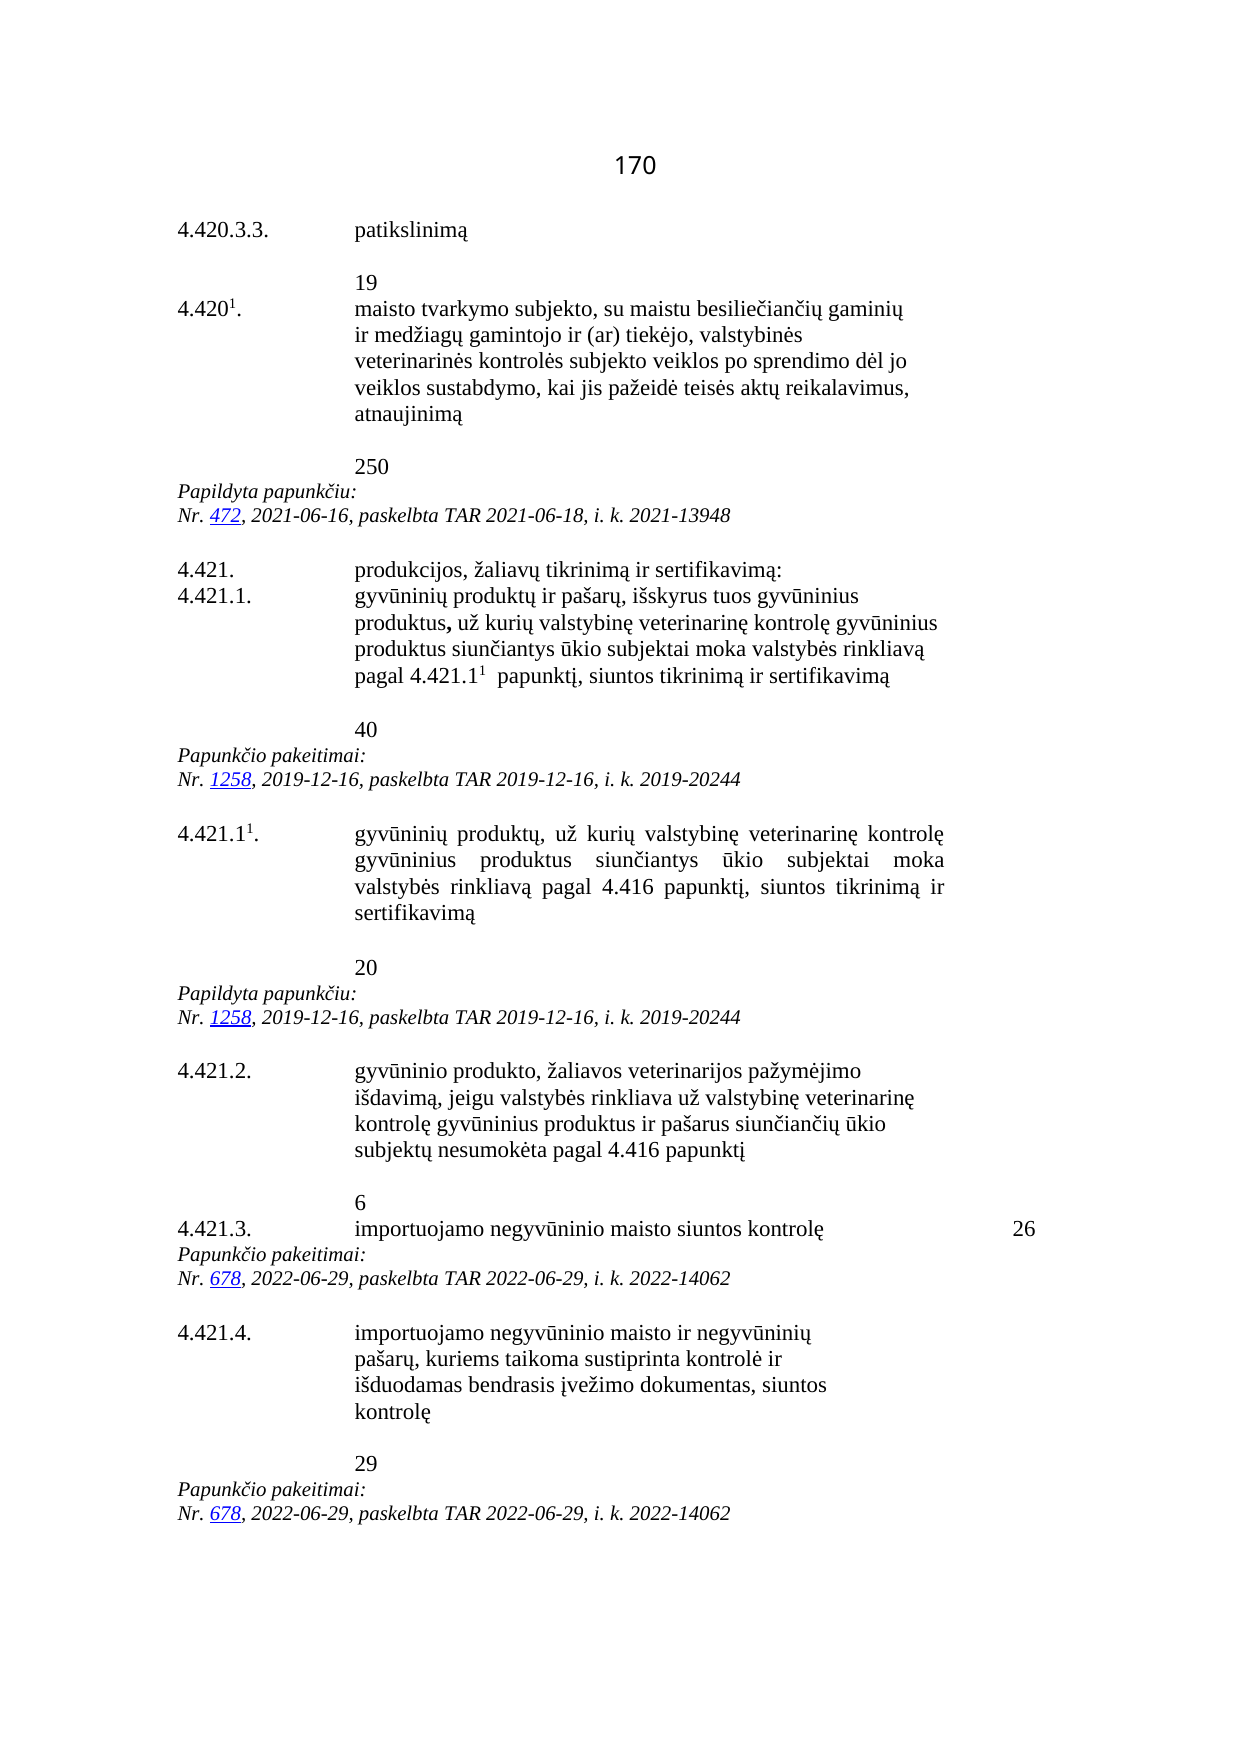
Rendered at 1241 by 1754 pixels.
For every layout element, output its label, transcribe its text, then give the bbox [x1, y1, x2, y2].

text Papildyta papunkčiu: [177, 479, 1092, 503]
text Papildyta papunkčiu: [177, 981, 1092, 1004]
text 4.420.3.3. patikslinimą 19 [177, 216, 945, 295]
text Nr. 678, 2022-06-29, paskelbta TAR 2022-06-29, i. k. 2022-14062 [177, 1266, 1092, 1290]
text 4.4201. maisto tvarkymo subjekto, su maistu besiliečiančių gaminių ir medžiagų gamintojo ir (ar) tiekėjo, valstybinės veterinarinės kontrolės subjekto veiklos po sprendimo dėl jo veiklos sustabdymo, kai jis pažeidė teisės aktų reikalavimus, atnaujinimą 250 [177, 295, 915, 479]
text 4.421. produkcijos, žaliavų tikrinimą ir sertifikavimą: [177, 556, 1033, 583]
text Nr. 472, 2021-06-16, paskelbta TAR 2021-06-18, i. k. 2021-13948 [177, 503, 1092, 527]
text 4.421.3. importuojamo negyvūninio maisto siuntos kontrolę 26 [177, 1216, 1092, 1242]
text Papunkčio pakeitimai: [177, 743, 1092, 767]
text Nr. 1258, 2019-12-16, paskelbta TAR 2019-12-16, i. k. 2019-20244 [177, 767, 1092, 791]
text Papunkčio pakeitimai: [177, 1477, 1092, 1501]
text Nr. 678, 2022-06-29, paskelbta TAR 2022-06-29, i. k. 2022-14062 [177, 1501, 1092, 1525]
text Papunkčio pakeitimai: [177, 1242, 1092, 1266]
text 4.421.4. importuojamo negyvūninio maisto ir negyvūninių pašarų, kuriems taikoma sustiprinta kontrolė ir išduodamas bendrasis įvežimo dokumentas, siuntos kontrolę 29 [177, 1319, 871, 1477]
text Nr. 1258, 2019-12-16, paskelbta TAR 2019-12-16, i. k. 2019-20244 [177, 1004, 1092, 1029]
text 4.421.2. gyvūninio produkto, žaliavos veterinarijos pažymėjimo išdavimą, jeigu valstybės rinkliava už valstybinę veterinarinę kontrolę gyvūninius produktus ir pašarus siunčiančių ūkio subjektų nesumokėta pagal 4.416 papunktį 6 [177, 1057, 945, 1216]
text 4.421.1. gyvūninių produktų ir pašarų, išskyrus tuos gyvūninius produktus, už kurių valstybinę veterinarinę kontrolę gyvūninius produktus siunčiantys ūkio subjektai moka valstybės rinkliavą pagal 4.421.11 papunktį, siuntos tikrinimą ir sertifikavimą 40 [177, 583, 945, 743]
text 4.421.11. gyvūninių produktų, už kurių valstybinę veterinarinę kontrolę gyvūninius produktus siunčiantys ūkio subjektai moka valstybės rinkliavą pagal 4.416 papunktį, siuntos tikrinimą ir sertifikavimą 20 [177, 820, 945, 981]
